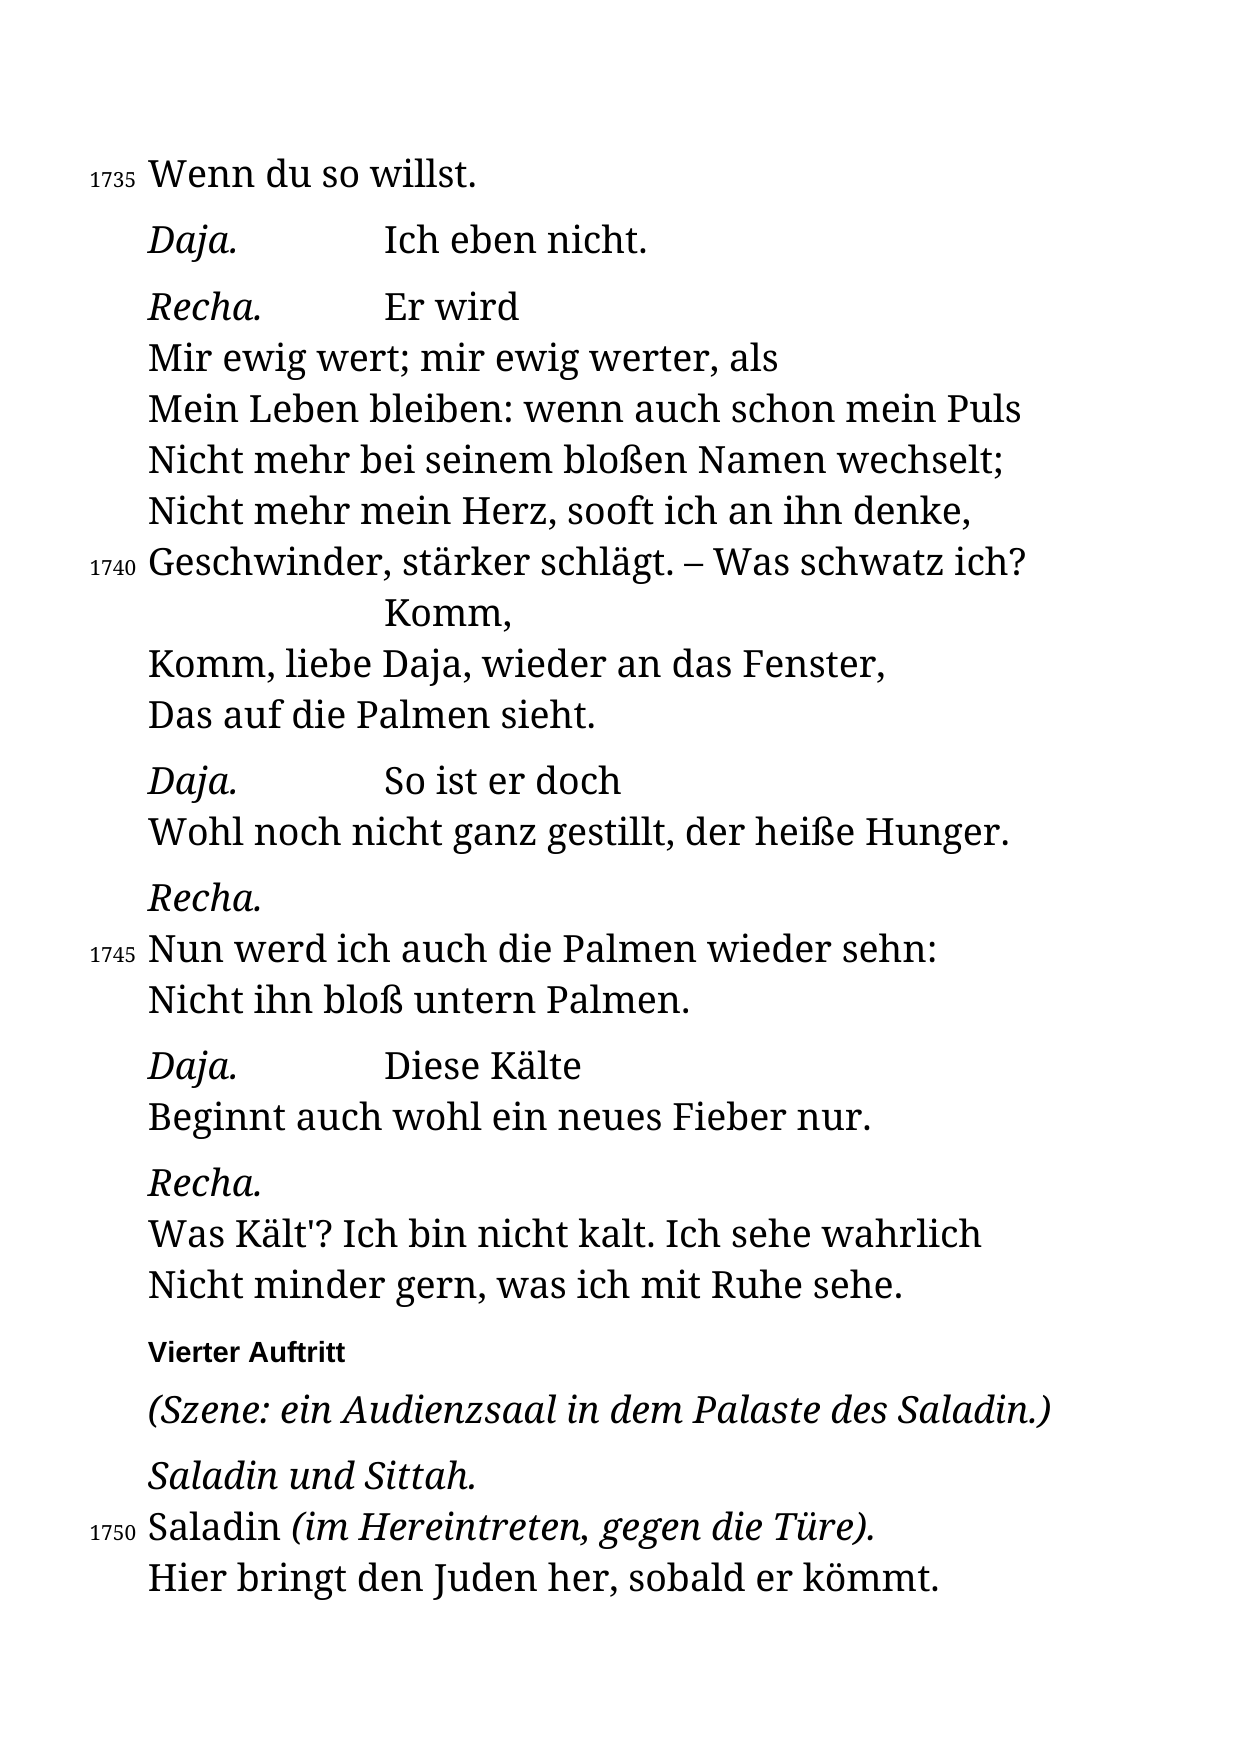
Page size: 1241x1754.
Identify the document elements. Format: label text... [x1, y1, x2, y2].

text Wohl noch nicht ganz gestillt, der heiße Hunger. [148, 805, 1092, 856]
text Nun werd ich auch die Palmen wieder sehn: [148, 922, 1092, 973]
text (Szene: ein Audienzsaal in dem Palaste des Saladin.) [148, 1383, 1092, 1434]
text Daja. Diese Kälte [148, 1039, 1092, 1090]
text Nicht mehr mein Herz, sooft ich an ihn denke, [148, 484, 1092, 535]
text Das auf die Palmen sieht. [148, 688, 1092, 739]
text Wenn du so willst. [148, 148, 1092, 199]
text Daja. So ist er doch [148, 754, 1092, 805]
text Nicht minder gern, was ich mit Ruhe sehe. [148, 1258, 1092, 1309]
text Mein Leben bleiben: wenn auch schon mein Puls [148, 382, 1092, 433]
text Geschwinder, stärker schlägt. – Was schwatz ich? Komm, [148, 535, 1092, 637]
text Nicht ihn bloß untern Palmen. [148, 973, 1092, 1024]
text Hier bringt den Juden her, sobald er kömmt. [148, 1551, 1092, 1602]
text Beginnt auch wohl ein neues Fieber nur. [148, 1090, 1092, 1141]
text Mir ewig wert; mir ewig werter, als [148, 331, 1092, 382]
text Saladin (im Hereintreten, gegen die Türe). [148, 1500, 1092, 1551]
text Recha. [148, 871, 1092, 922]
text Saladin und Sittah. [148, 1449, 1092, 1500]
text Daja. Ich eben nicht. [148, 214, 1092, 265]
text Recha. Er wird [148, 280, 1092, 331]
text Recha. [148, 1156, 1092, 1207]
text Was Kält'? Ich bin nicht kalt. Ich sehe wahrlich [148, 1207, 1092, 1258]
text Nicht mehr bei seinem bloßen Namen wechselt; [148, 433, 1092, 484]
text Komm, liebe Daja, wieder an das Fenster, [148, 637, 1092, 688]
subtitle Vierter Auftritt [148, 1334, 1092, 1368]
